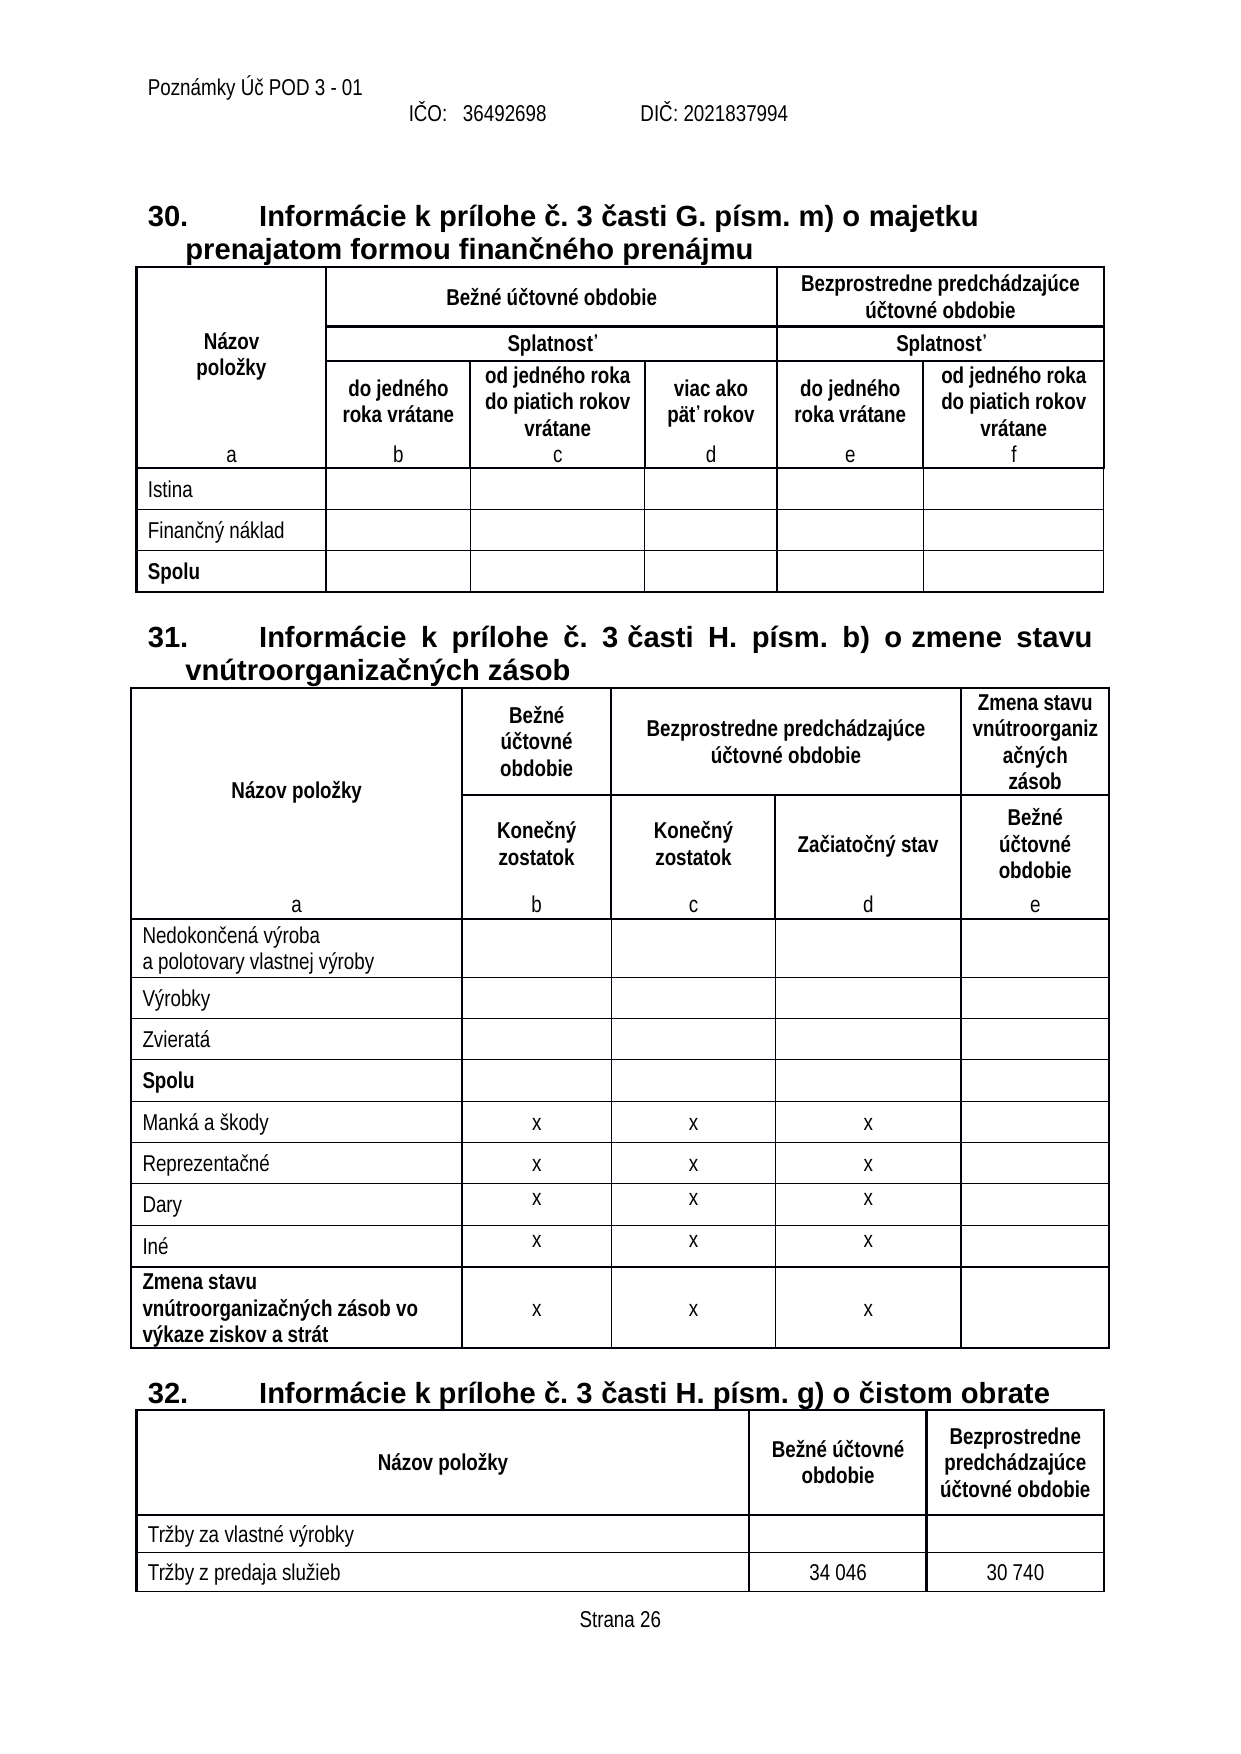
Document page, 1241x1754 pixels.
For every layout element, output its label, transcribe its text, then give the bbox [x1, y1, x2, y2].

table_cell Zvieratá [132, 1019, 461, 1059]
table_header Bezprostredne predchádzajúce účtovné obdobie [612, 689, 960, 794]
table_cell x [463, 1268, 611, 1347]
table_cell [962, 1060, 1108, 1101]
table_cell [645, 510, 776, 550]
table_cell x [612, 1184, 775, 1225]
table_cell [776, 1060, 960, 1101]
table_cell 30 740 [928, 1553, 1103, 1591]
table_cell b [463, 891, 610, 917]
list Informácie k prílohe č. 3 časti G. písm. m) o majetku prenajatom formou finančného prenájmu [148, 199, 1092, 266]
table_header Zmena stavu vnútroorganizačných zásob [962, 689, 1108, 794]
table_header Bežné účtovné obdobie [463, 689, 610, 794]
table_cell Tržby za vlastné výrobky [138, 1516, 748, 1552]
table_cell c [612, 891, 774, 917]
list Informácie k prílohe č. 3 časti H. písm. b) o zmene stavu vnútroorganizačných zásob [148, 620, 1092, 687]
table_header Bezprostredne predchádzajúce účtovné obdobie [928, 1411, 1103, 1514]
table_cell [750, 1516, 925, 1552]
table_cell 34 046 [750, 1553, 925, 1591]
table_cell [463, 920, 611, 977]
table_cell do jedného roka vrátane [327, 362, 469, 441]
table_cell x [776, 1226, 960, 1266]
table_cell viac ako päť rokov [646, 362, 776, 441]
table_cell [962, 1184, 1108, 1225]
table_cell [778, 510, 923, 550]
table_cell Nedokončená výroba a polotovary vlastnej výroby [132, 920, 461, 977]
table_cell [612, 920, 775, 977]
table_cell [612, 1019, 775, 1059]
table_cell [776, 920, 960, 977]
table_cell [928, 1516, 1103, 1552]
table_cell [924, 510, 1103, 550]
table_cell x [776, 1184, 960, 1225]
table_cell x [612, 1268, 775, 1347]
table_cell [327, 469, 470, 508]
table_cell e [778, 441, 922, 467]
table_cell c [471, 441, 644, 467]
table_cell od jedného roka do piatich rokov vrátane [924, 362, 1103, 441]
table_cell x [463, 1184, 611, 1225]
table_cell x [776, 1268, 960, 1347]
table_cell [962, 1268, 1108, 1347]
table_cell [924, 551, 1103, 591]
table_cell Dary [132, 1184, 461, 1225]
table_cell [962, 1102, 1108, 1142]
table_header Bežné účtovné obdobie [750, 1411, 925, 1514]
table_cell [778, 551, 923, 591]
table_cell [612, 978, 775, 1018]
table_cell Reprezentačné [132, 1143, 461, 1183]
table_cell [327, 510, 470, 550]
table_header Bežné účtovné obdobie [327, 268, 776, 325]
table_cell x [463, 1143, 611, 1183]
table_cell x [463, 1226, 611, 1266]
table_cell Zmena stavu vnútroorganizačných zásob vo výkaze ziskov a strát [132, 1268, 461, 1347]
table_cell Výrobky [132, 978, 461, 1018]
table_cell [471, 551, 644, 591]
table_cell do jedného roka vrátane [778, 362, 922, 441]
table_cell x [463, 1102, 611, 1142]
table_cell d [646, 441, 776, 467]
table_cell e [962, 891, 1108, 917]
table_cell od jedného roka do piatich rokov vrátane [471, 362, 644, 441]
table_header Názov položky [138, 268, 325, 441]
table_cell Splatnosť [778, 328, 1103, 360]
table_cell d [776, 891, 960, 917]
table_cell Začiatočný stav [776, 796, 960, 891]
table_cell x [776, 1102, 960, 1142]
table_cell [776, 1019, 960, 1059]
table_cell f [924, 441, 1103, 467]
list Informácie k prílohe č. 3 časti H. písm. g) o čistom obrate [148, 1376, 1092, 1409]
table_cell x [776, 1143, 960, 1183]
table_cell [645, 469, 776, 508]
table_cell [612, 1060, 775, 1101]
table_cell x [612, 1143, 775, 1183]
table_cell [327, 551, 470, 591]
table_cell x [612, 1102, 775, 1142]
table_cell Konečný zostatok [612, 796, 774, 891]
table_cell [776, 978, 960, 1018]
table_header Bezprostredne predchádzajúce účtovné obdobie [778, 268, 1103, 325]
table_cell [463, 1060, 611, 1101]
table_cell Istina [138, 469, 325, 508]
table_cell Tržby z predaja služieb [138, 1553, 748, 1591]
table_cell Konečný zostatok [463, 796, 610, 891]
table_cell x [612, 1226, 775, 1266]
table_cell Bežné účtovné obdobie [962, 796, 1108, 891]
table_cell a [132, 891, 461, 917]
table_cell Spolu [138, 551, 325, 591]
table_cell [463, 978, 611, 1018]
table_cell [471, 469, 644, 508]
table_header Názov položky [138, 1411, 748, 1514]
table_cell Finančný náklad [138, 510, 325, 550]
table_cell [778, 469, 923, 508]
table_cell [471, 510, 644, 550]
table_cell Splatnosť [327, 328, 776, 360]
table_cell [645, 551, 776, 591]
table_cell [924, 469, 1103, 508]
table_cell [962, 1143, 1108, 1183]
table_cell Iné [132, 1226, 461, 1266]
table_cell [962, 920, 1108, 977]
table_cell b [327, 441, 469, 467]
table_cell [962, 1226, 1108, 1266]
table_cell [962, 1019, 1108, 1059]
table_cell a [138, 441, 325, 467]
table_cell Spolu [132, 1060, 461, 1101]
table_cell [463, 1019, 611, 1059]
table_cell [962, 978, 1108, 1018]
table_cell Manká a škody [132, 1102, 461, 1142]
table_header Názov položky [132, 689, 461, 891]
